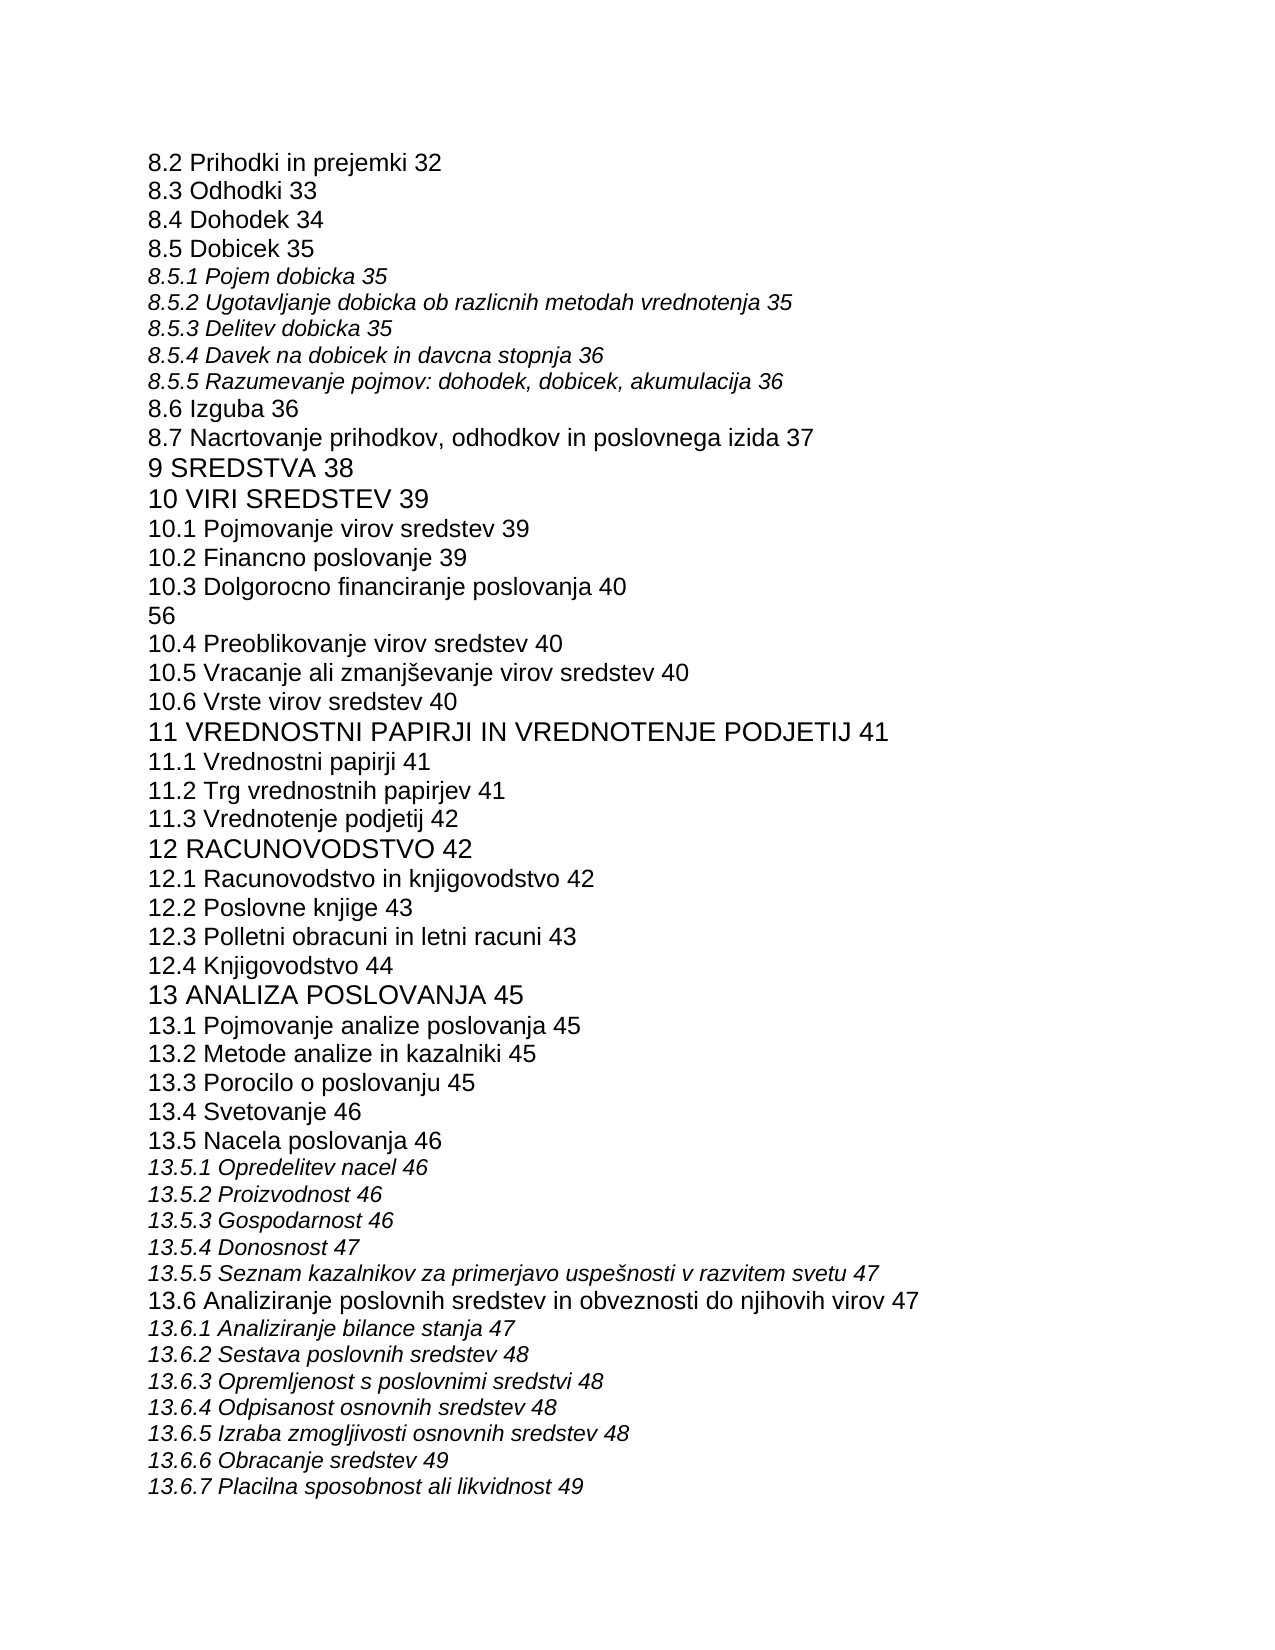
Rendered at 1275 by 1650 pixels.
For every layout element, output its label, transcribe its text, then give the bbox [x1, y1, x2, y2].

text 13.5.3 Gospodarnost 46 [148, 1207, 1127, 1233]
text 13.6.2 Sestava poslovnih sredstev 48 [148, 1341, 1127, 1368]
text 8.6 Izguba 36 [148, 394, 1127, 423]
text 9 SREDSTVA 38 [148, 452, 1127, 483]
text 10.4 Preoblikovanje virov sredstev 40 [148, 629, 1127, 658]
text 13.4 Svetovanje 46 [148, 1097, 1127, 1126]
text 8.4 Dohodek 34 [148, 205, 1127, 234]
text 13.6.3 Opremljenost s poslovnimi sredstvi 48 [148, 1368, 1127, 1394]
text 10 VIRI SREDSTEV 39 [148, 483, 1127, 514]
text 13.6.7 Placilna sposobnost ali likvidnost 49 [148, 1473, 1127, 1499]
text 8.3 Odhodki 33 [148, 176, 1127, 205]
text 12.2 Poslovne knjige 43 [148, 893, 1127, 922]
text 13.6.1 Analiziranje bilance stanja 47 [148, 1315, 1127, 1341]
text 10.3 Dolgorocno financiranje poslovanja 40 [148, 572, 1127, 601]
text 11 VREDNOSTNI PAPIRJI IN VREDNOTENJE PODJETIJ 41 [148, 716, 1127, 747]
text 8.5.5 Razumevanje pojmov: dohodek, dobicek, akumulacija 36 [148, 368, 1127, 394]
text 10.6 Vrste virov sredstev 40 [148, 687, 1127, 716]
text 8.5 Dobicek 35 [148, 234, 1127, 263]
text 10.1 Pojmovanje virov sredstev 39 [148, 514, 1127, 543]
text 13.5.5 Seznam kazalnikov za primerjavo uspešnosti v razvitem svetu 47 [148, 1260, 1127, 1286]
text 10.5 Vracanje ali zmanjševanje virov sredstev 40 [148, 658, 1127, 687]
text 8.5.2 Ugotavljanje dobicka ob razlicnih metodah vrednotenja 35 [148, 289, 1127, 315]
text 13.1 Pojmovanje analize poslovanja 45 [148, 1011, 1127, 1039]
text 11.3 Vrednotenje podjetij 42 [148, 804, 1127, 833]
text 13.5.2 Proizvodnost 46 [148, 1181, 1127, 1207]
text 10.2 Financno poslovanje 39 [148, 543, 1127, 572]
text 13.2 Metode analize in kazalniki 45 [148, 1039, 1127, 1068]
text 13.6.4 Odpisanost osnovnih sredstev 48 [148, 1394, 1127, 1420]
text 13.5 Nacela poslovanja 46 [148, 1126, 1127, 1154]
text 8.7 Nacrtovanje prihodkov, odhodkov in poslovnega izida 37 [148, 423, 1127, 452]
text 13.5.4 Donosnost 47 [148, 1233, 1127, 1260]
text 13.6.5 Izraba zmogljivosti osnovnih sredstev 48 [148, 1420, 1127, 1447]
text 13.5.1 Opredelitev nacel 46 [148, 1154, 1127, 1181]
text 11.1 Vrednostni papirji 41 [148, 747, 1127, 776]
text 13.3 Porocilo o poslovanju 45 [148, 1068, 1127, 1097]
text 12.4 Knjigovodstvo 44 [148, 951, 1127, 979]
text 13.6 Analiziranje poslovnih sredstev in obveznosti do njihovih virov 47 [148, 1286, 1127, 1315]
text 12.3 Polletni obracuni in letni racuni 43 [148, 922, 1127, 951]
text 13 ANALIZA POSLOVANJA 45 [148, 979, 1127, 1011]
text 12 RACUNOVODSTVO 42 [148, 833, 1127, 864]
text 8.5.3 Delitev dobicka 35 [148, 315, 1127, 342]
text 13.6.6 Obracanje sredstev 49 [148, 1447, 1127, 1473]
text 8.2 Prihodki in prejemki 32 [148, 148, 1127, 176]
text 12.1 Racunovodstvo in knjigovodstvo 42 [148, 864, 1127, 893]
text 8.5.1 Pojem dobicka 35 [148, 263, 1127, 289]
text 56 [148, 601, 1127, 629]
text 8.5.4 Davek na dobicek in davcna stopnja 36 [148, 342, 1127, 368]
text 11.2 Trg vrednostnih papirjev 41 [148, 776, 1127, 804]
